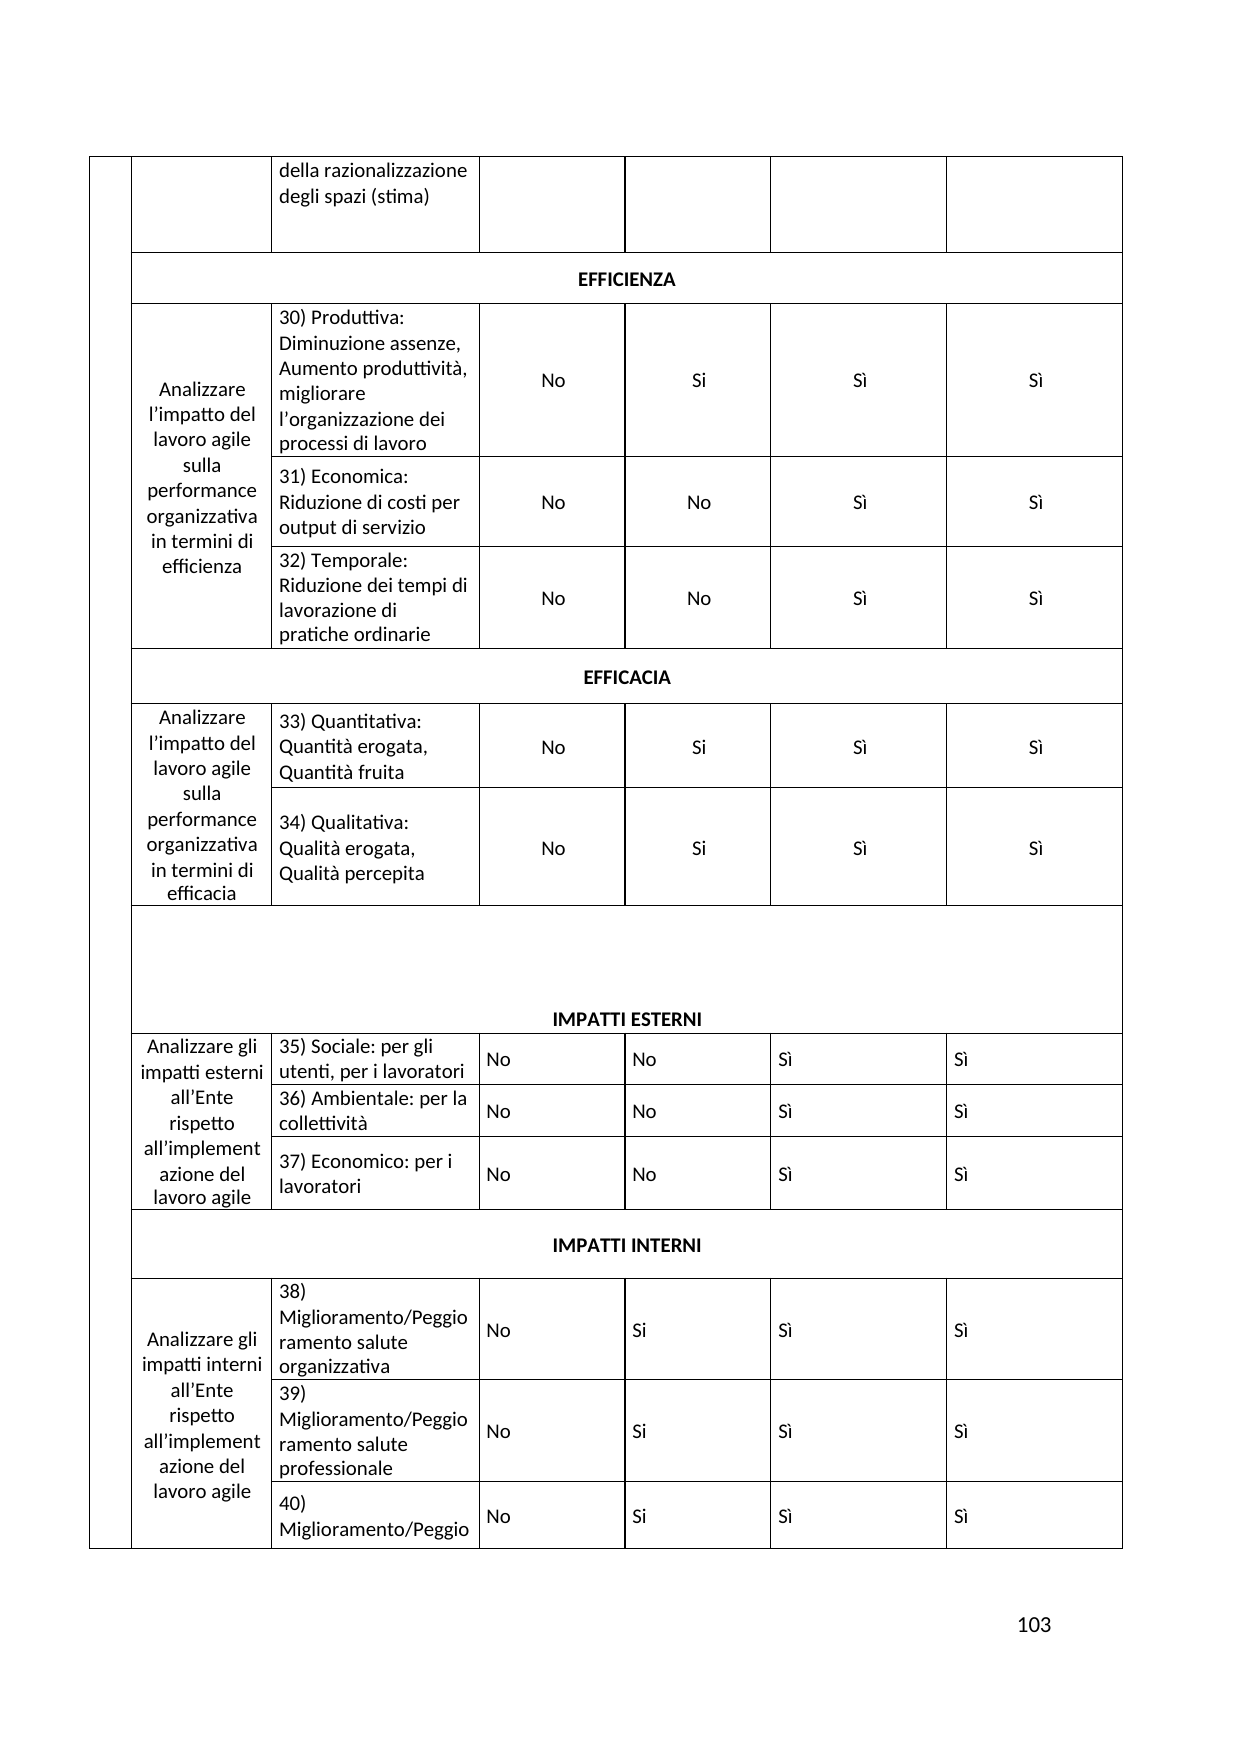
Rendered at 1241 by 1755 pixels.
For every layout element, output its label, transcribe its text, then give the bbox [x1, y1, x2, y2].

table_cell No [626, 457, 770, 546]
table_cell 39) Miglioramento/Peggio ramento salute professionale [272, 1380, 479, 1481]
table_cell Sì [771, 1034, 946, 1084]
table_cell 40) Miglioramento/Peggio [272, 1482, 479, 1548]
table_cell Si [626, 304, 770, 456]
table_cell Sì [947, 547, 1122, 647]
table_cell Analizzare gli impatti esterni all’Ente rispetto all’implement azione del lavoro agile [132, 1034, 271, 1209]
table_cell No [480, 457, 624, 546]
table_header della razionalizzazione degli spazi (stima) [272, 157, 479, 252]
table_cell Si [626, 1279, 770, 1379]
table_cell Sì [771, 788, 946, 905]
table_cell Sì [771, 1085, 946, 1136]
table_cell Sì [947, 1085, 1122, 1136]
table_cell No [480, 1034, 624, 1084]
table_cell Sì [771, 1482, 946, 1548]
table_header [90, 157, 131, 1548]
table_cell Sì [771, 1279, 946, 1379]
table_cell No [626, 547, 770, 647]
table_cell No [626, 1034, 770, 1084]
table_cell EFFICACIA [132, 649, 1122, 703]
table_cell 30) Produttiva: Diminuzione assenze, Aumento produttività, migliorare l’organizzazione dei processi di lavoro [272, 304, 479, 456]
table_cell Si [626, 1380, 770, 1481]
table_cell Sì [947, 1137, 1122, 1209]
table_cell No [480, 304, 624, 456]
table_cell No [626, 1137, 770, 1209]
table_cell Sì [947, 1034, 1122, 1084]
table_cell Si [626, 788, 770, 905]
table_cell Analizzare l’impatto del lavoro agile sulla performance organizzativa in termini di efficienza [132, 304, 271, 647]
table_cell No [480, 1482, 624, 1548]
table_cell No [480, 1085, 624, 1136]
table_cell Analizzare gli impatti interni all’Ente rispetto all’implement azione del lavoro agile [132, 1279, 271, 1548]
table_cell No [480, 788, 624, 905]
table_cell Si [626, 1482, 770, 1548]
table_cell Sì [771, 1137, 946, 1209]
table_cell 35) Sociale: per gli utenti, per i lavoratori [272, 1034, 479, 1084]
table_cell 34) Qualitativa: Qualità erogata, Qualità percepita [272, 788, 479, 905]
table_cell 37) Economico: per i lavoratori [272, 1137, 479, 1209]
table_cell Sì [771, 457, 946, 546]
table_cell Sì [947, 1482, 1122, 1548]
table_cell Sì [771, 304, 946, 456]
table_cell Sì [771, 704, 946, 787]
table_cell No [480, 1380, 624, 1481]
table_cell Analizzare l’impatto del lavoro agile sulla performance organizzativa in termini di efficacia [132, 704, 271, 905]
table_cell Sì [947, 304, 1122, 456]
table_cell Sì [947, 704, 1122, 787]
table_cell Sì [771, 1380, 946, 1481]
table_cell No [480, 704, 624, 787]
table_cell EFFICIENZA [132, 253, 1122, 303]
table_cell Si [626, 704, 770, 787]
table_cell No [626, 1085, 770, 1136]
table_header [626, 157, 770, 252]
table_cell Sì [947, 1279, 1122, 1379]
table_cell 31) Economica: Riduzione di costi per output di servizio [272, 457, 479, 546]
table_header [771, 157, 946, 252]
table_cell Sì [771, 547, 946, 647]
table_header [480, 157, 624, 252]
table_cell No [480, 547, 624, 647]
table_header [132, 157, 271, 252]
table_cell IMPATTI ESTERNI [132, 906, 1122, 1033]
table_cell No [480, 1279, 624, 1379]
table_cell IMPATTI INTERNI [132, 1210, 1122, 1277]
table_cell 38) Miglioramento/Peggio ramento salute organizzativa [272, 1279, 479, 1379]
table_cell Sì [947, 457, 1122, 546]
table_cell 36) Ambientale: per la collettività [272, 1085, 479, 1136]
table_cell 33) Quantitativa: Quantità erogata, Quantità fruita [272, 704, 479, 787]
table_cell Sì [947, 1380, 1122, 1481]
table_cell Sì [947, 788, 1122, 905]
table_cell No [480, 1137, 624, 1209]
table_cell 32) Temporale: Riduzione dei tempi di lavorazione di pratiche ordinarie [272, 547, 479, 647]
table_header [947, 157, 1122, 252]
